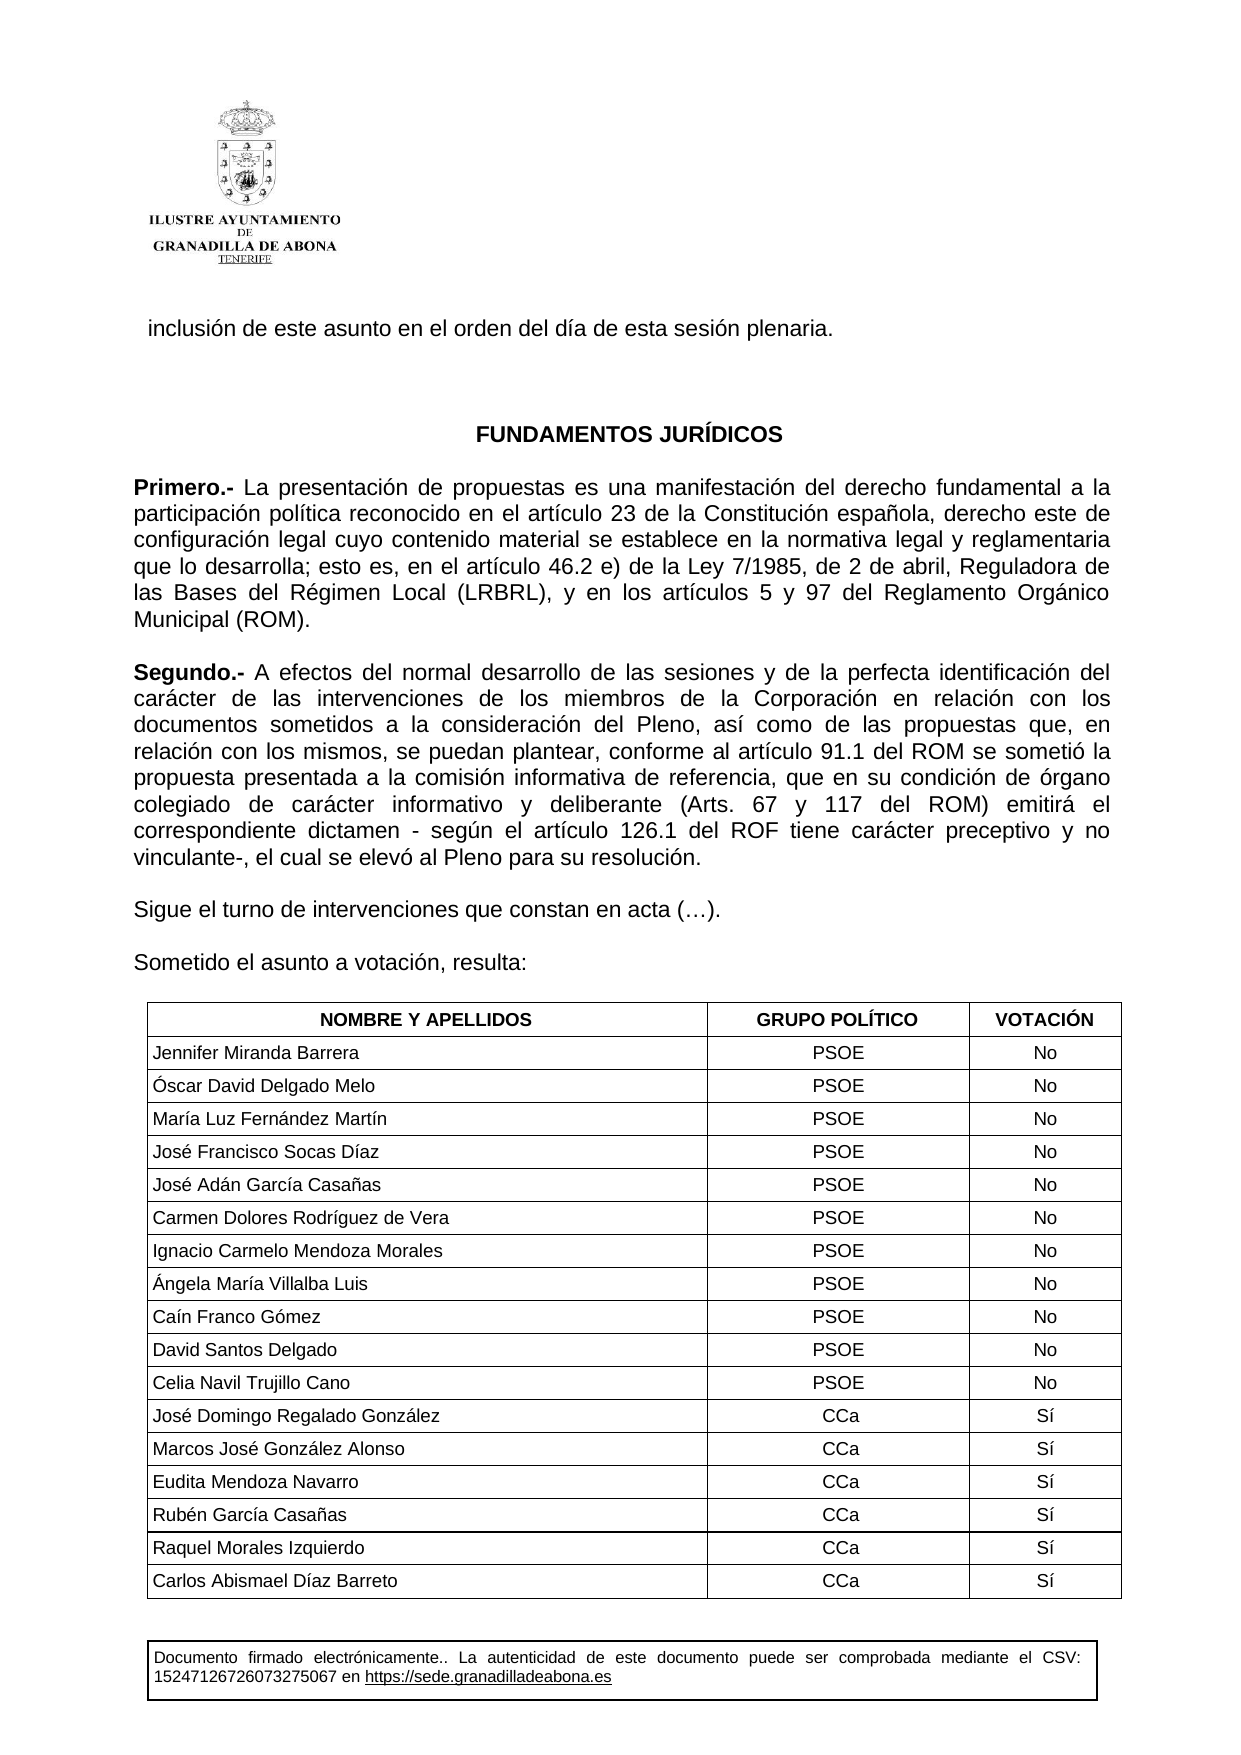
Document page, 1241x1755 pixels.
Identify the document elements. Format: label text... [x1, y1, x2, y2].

table_header VOTACIÓN [970, 1003, 1121, 1036]
table_cell No [970, 1268, 1121, 1300]
table_cell Carlos Abismael Díaz Barreto [148, 1565, 707, 1597]
table_cell José Domingo Regalado González [148, 1400, 707, 1432]
table_cell Marcos José González Alonso [148, 1433, 707, 1465]
table_cell Sí [970, 1565, 1121, 1597]
table_cell Raquel Morales Izquierdo [148, 1533, 707, 1564]
table_cell CCa [708, 1565, 969, 1597]
table_cell No [970, 1301, 1121, 1333]
table_cell Sí [970, 1433, 1121, 1465]
table_cell PSOE [708, 1136, 969, 1168]
table_cell PSOE [708, 1268, 969, 1300]
table_cell PSOE [708, 1367, 969, 1399]
text Segundo.- A efectos del normal desarrollo de las sesiones y de la perfecta identificación del carácter de las intervenciones de los miembros de la Corporación en relación con los documentos sometidos a la consideración del Pleno, así como de las propuestas que, en relación con los mismos, se puedan plantear, conforme al artículo 91.1 del ROM se sometió la propuesta presentada a la comisión informativa de referencia, que en su condición de órgano colegiado de carácter informativo y deliberante (Arts. 67 y 117 del ROM) emitirá el correspondiente dictamen - según el artículo 126.1 del ROF tiene carácter preceptivo y no vinculante-, el cual se elevó al Pleno para su resolución. [133, 658, 1111, 870]
table_cell José Francisco Socas Díaz [148, 1136, 707, 1168]
table_cell CCa [708, 1400, 969, 1432]
table_cell CCa [708, 1433, 969, 1465]
table_cell No [970, 1367, 1121, 1399]
table_cell CCa [708, 1499, 969, 1531]
table_cell PSOE [708, 1301, 969, 1333]
text Sigue el turno de intervenciones que constan en acta (…). Sometido el asunto a votación, resulta: [133, 896, 806, 976]
table_cell Eudita Mendoza Navarro [148, 1466, 707, 1498]
table_cell PSOE [708, 1235, 969, 1267]
table_cell No [970, 1235, 1121, 1267]
table_cell Caín Franco Gómez [148, 1301, 707, 1333]
table_cell No [970, 1202, 1121, 1234]
table_header NOMBRE Y APELLIDOS [148, 1003, 707, 1036]
table_cell PSOE [708, 1169, 969, 1201]
table_cell No [970, 1169, 1121, 1201]
text Primero.- La presentación de propuestas es una manifestación del derecho fundamental a la participación política reconocido en el artículo 23 de la Constitución española, derecho este de configuración legal cuyo contenido material se establece en la normativa legal y reglamentaria que lo desarrolla; esto es, en el artículo 46.2 e) de la Ley 7/1985, de 2 de abril, Reguladora de las Bases del Régimen Local (LRBRL), y en los artículos 5 y 97 del Reglamento Orgánico Municipal (ROM). [133, 473, 1111, 632]
table_header GRUPO POLÍTICO [708, 1003, 969, 1036]
table_cell PSOE [708, 1334, 969, 1366]
table_cell PSOE [708, 1070, 969, 1102]
table_cell Rubén García Casañas [148, 1499, 707, 1531]
table_cell Sí [970, 1466, 1121, 1498]
table_cell CCa [708, 1533, 969, 1564]
table_cell David Santos Delgado [148, 1334, 707, 1366]
table_cell PSOE [708, 1037, 969, 1069]
table_cell Sí [970, 1499, 1121, 1531]
table_cell No [970, 1334, 1121, 1366]
table_cell José Adán García Casañas [148, 1169, 707, 1201]
table_cell Ignacio Carmelo Mendoza Morales [148, 1235, 707, 1267]
table_cell Sí [970, 1400, 1121, 1432]
table_cell María Luz Fernández Martín [148, 1103, 707, 1135]
table_cell Jennifer Miranda Barrera [148, 1037, 707, 1069]
table_cell PSOE [708, 1103, 969, 1135]
table_cell Celia Navil Trujillo Cano [148, 1367, 707, 1399]
table_cell No [970, 1037, 1121, 1069]
text inclusión de este asunto en el orden del día de esta sesión plenaria. [148, 315, 1134, 342]
table_cell PSOE [708, 1202, 969, 1234]
table_cell Óscar David Delgado Melo [148, 1070, 707, 1102]
table_cell No [970, 1136, 1121, 1168]
table_cell Ángela María Villalba Luis [148, 1268, 707, 1300]
table_cell Carmen Dolores Rodríguez de Vera [148, 1202, 707, 1234]
subtitle FUNDAMENTOS JURÍDICOS [238, 421, 1021, 447]
table_cell Sí [970, 1533, 1121, 1564]
table_cell No [970, 1070, 1121, 1102]
table_cell No [970, 1103, 1121, 1135]
table_cell CCa [708, 1466, 969, 1498]
